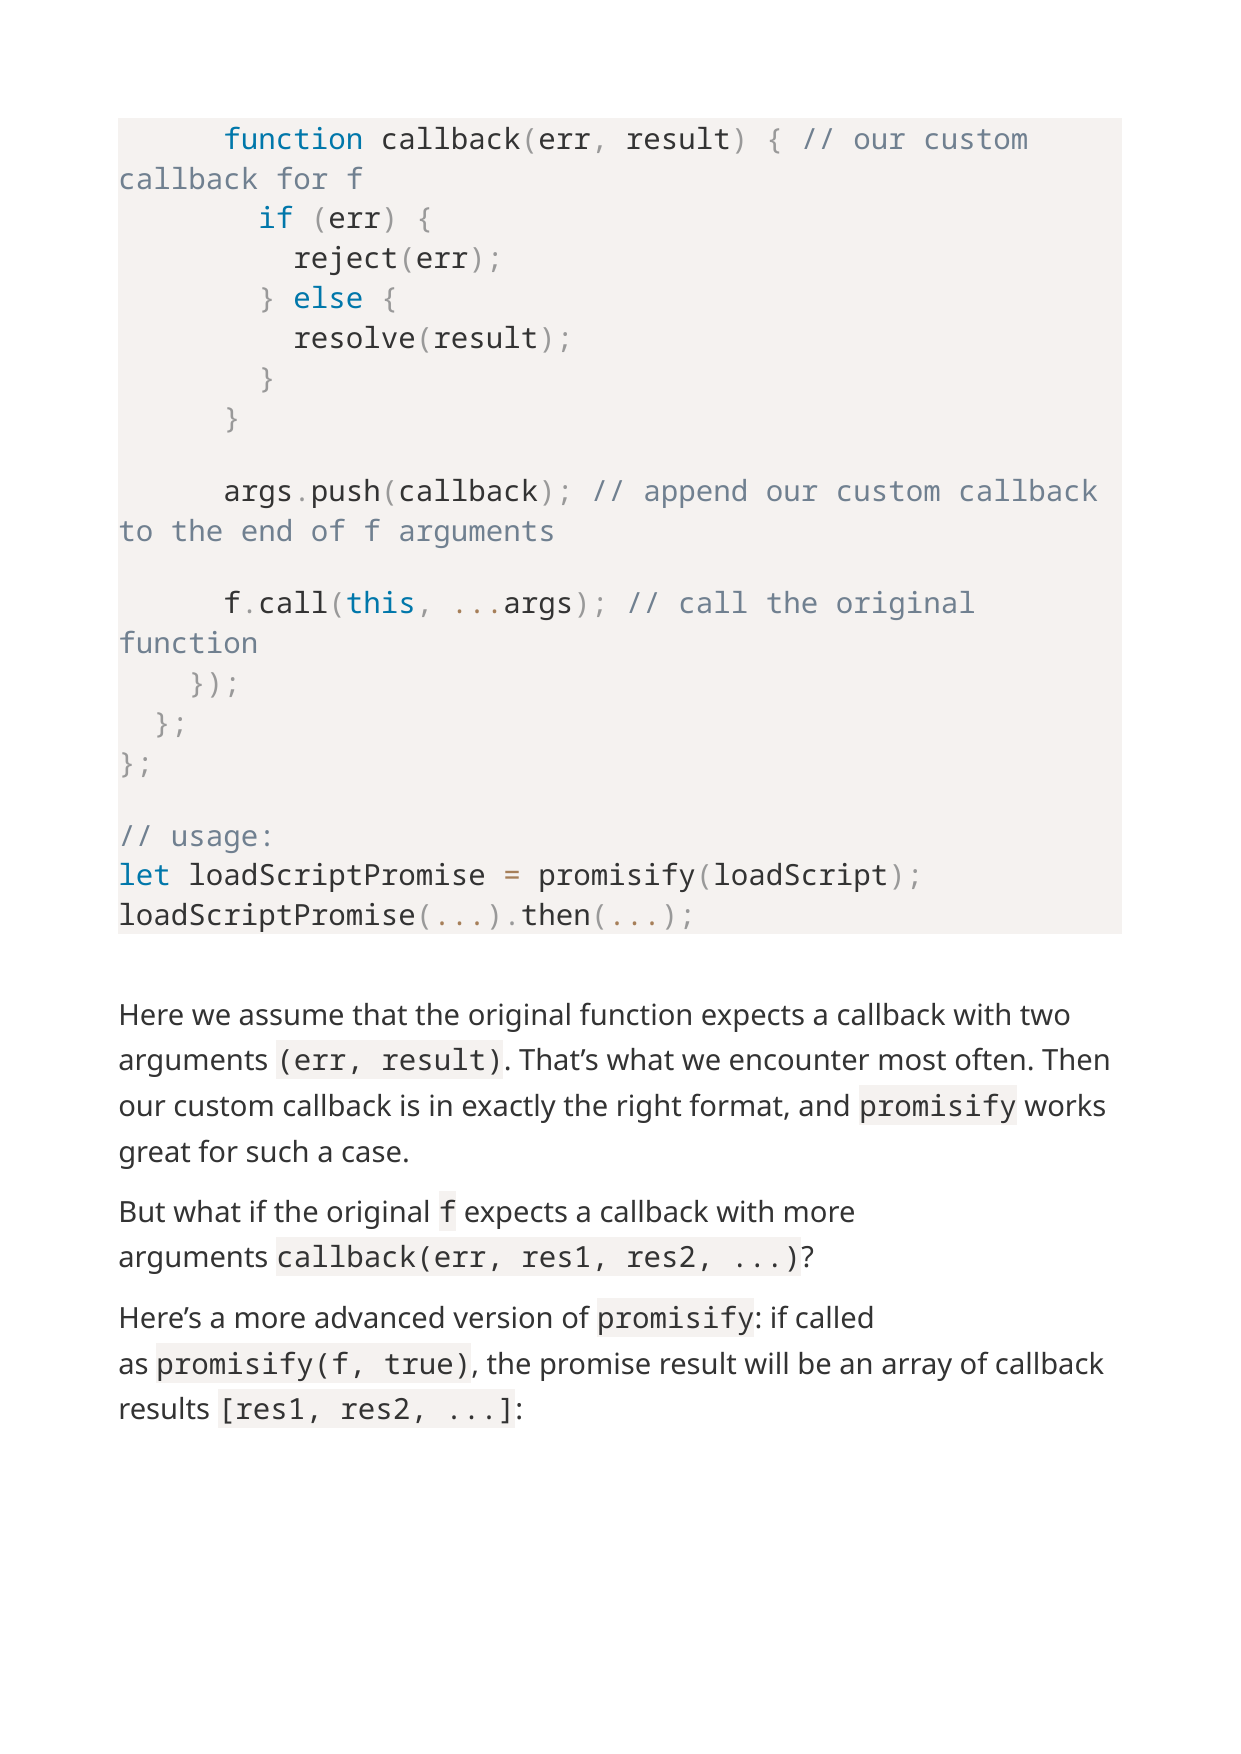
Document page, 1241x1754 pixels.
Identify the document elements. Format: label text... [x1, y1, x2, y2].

text Here’s a more advanced version of promisify: if called as promisify(f, true), the promise result will be an array of callback results [res1, res2, ...]: [118, 1297, 1122, 1428]
text args.push(callback); // append our custom callback to the end of f arguments [118, 470, 1122, 550]
text loadScriptPromise(...).then(...); [118, 894, 1122, 934]
text reject(err); [118, 238, 1122, 277]
text resolve(result); [118, 317, 1122, 357]
text Here we assume that the original function expects a callback with two arguments (err, result). That’s what we encounter most often. Then our custom callback is in exactly the right format, and promisify works great for such a case. [118, 994, 1122, 1171]
text let loadScriptPromise = promisify(loadScript); [118, 854, 1122, 894]
text // usage: [118, 815, 1122, 854]
text } [118, 357, 1122, 397]
text }; [118, 702, 1122, 742]
text But what if the original f expects a callback with more arguments callback(err, res1, res2, ...)? [118, 1191, 1122, 1276]
text }); [118, 662, 1122, 702]
text }; [118, 742, 1122, 782]
text function callback(err, result) { // our custom callback for f [118, 118, 1122, 198]
text f.call(this, ...args); // call the original function [118, 583, 1122, 662]
text } else { [118, 277, 1122, 317]
text } [118, 397, 1122, 437]
text if (err) { [118, 198, 1122, 238]
